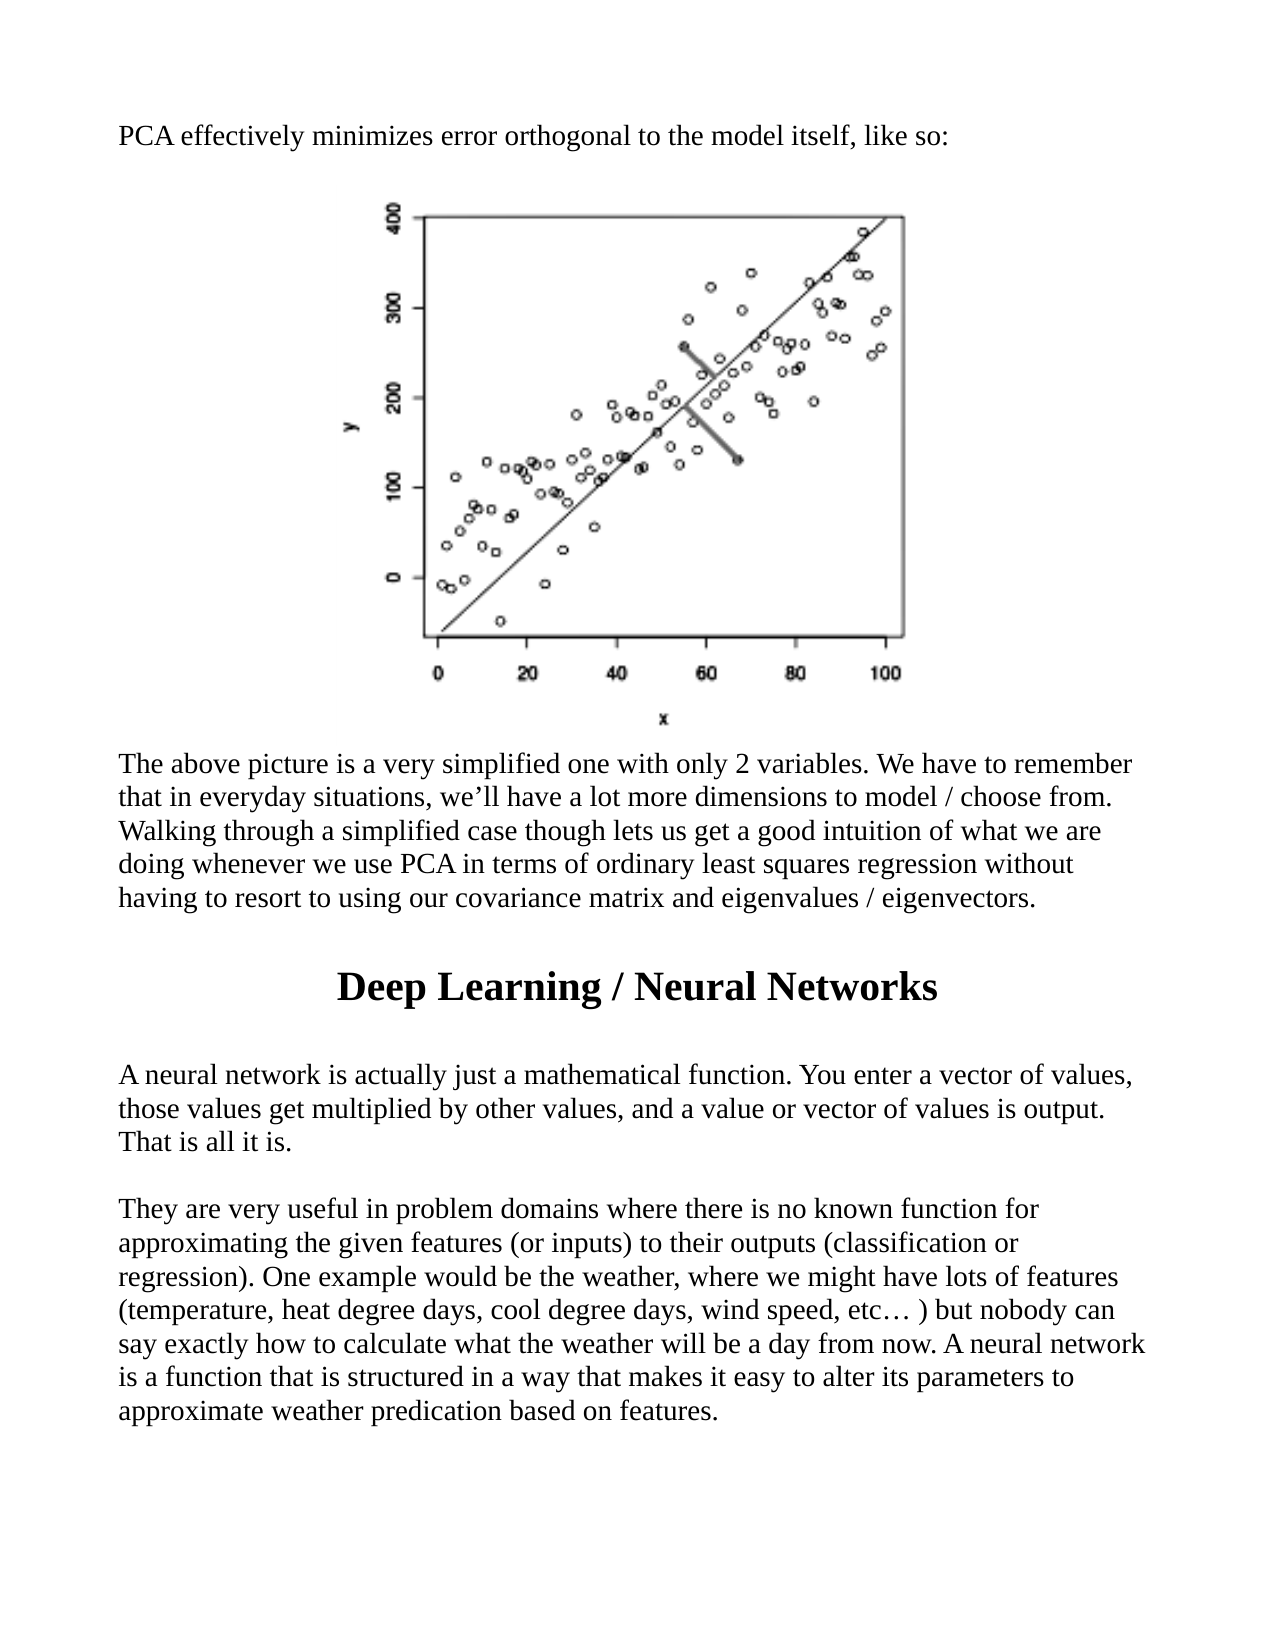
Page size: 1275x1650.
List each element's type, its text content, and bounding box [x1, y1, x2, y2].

text A neural network is actually just a mathematical function. You enter a vector of values, those values get multiplied by other values, and a value or vector of values is output. That is all it is. [118, 1057, 1157, 1158]
text They are very useful in problem domains where there is no known function for approximating the given features (or inputs) to their outputs (classification or regression). One example would be the weather, where we might have lots of features (temperature, heat degree days, cool degree days, wind speed, etc… ) but nobody can say exactly how to calculate what the weather will be a day from now. A neural network is a function that is structured in a way that makes it easy to alter its parameters to approximate weather predication based on features. [118, 1192, 1157, 1426]
text Deep Learning / Neural Networks [118, 962, 1157, 1009]
text The above picture is a very simplified one with only 2 variables. We have to remember that in everyday situations, we’ll have a lot more dimensions to model / choose from. Walking through a simplified case though lets us get a good intuition of what we are doing whenever we use PCA in terms of ordinary least squares regression without having to resort to using our covariance matrix and eigenvalues / eigenvectors. [118, 746, 1157, 914]
text PCA effectively minimizes error orthogonal to the model itself, like so: [118, 118, 1157, 152]
picture [335, 185, 940, 746]
